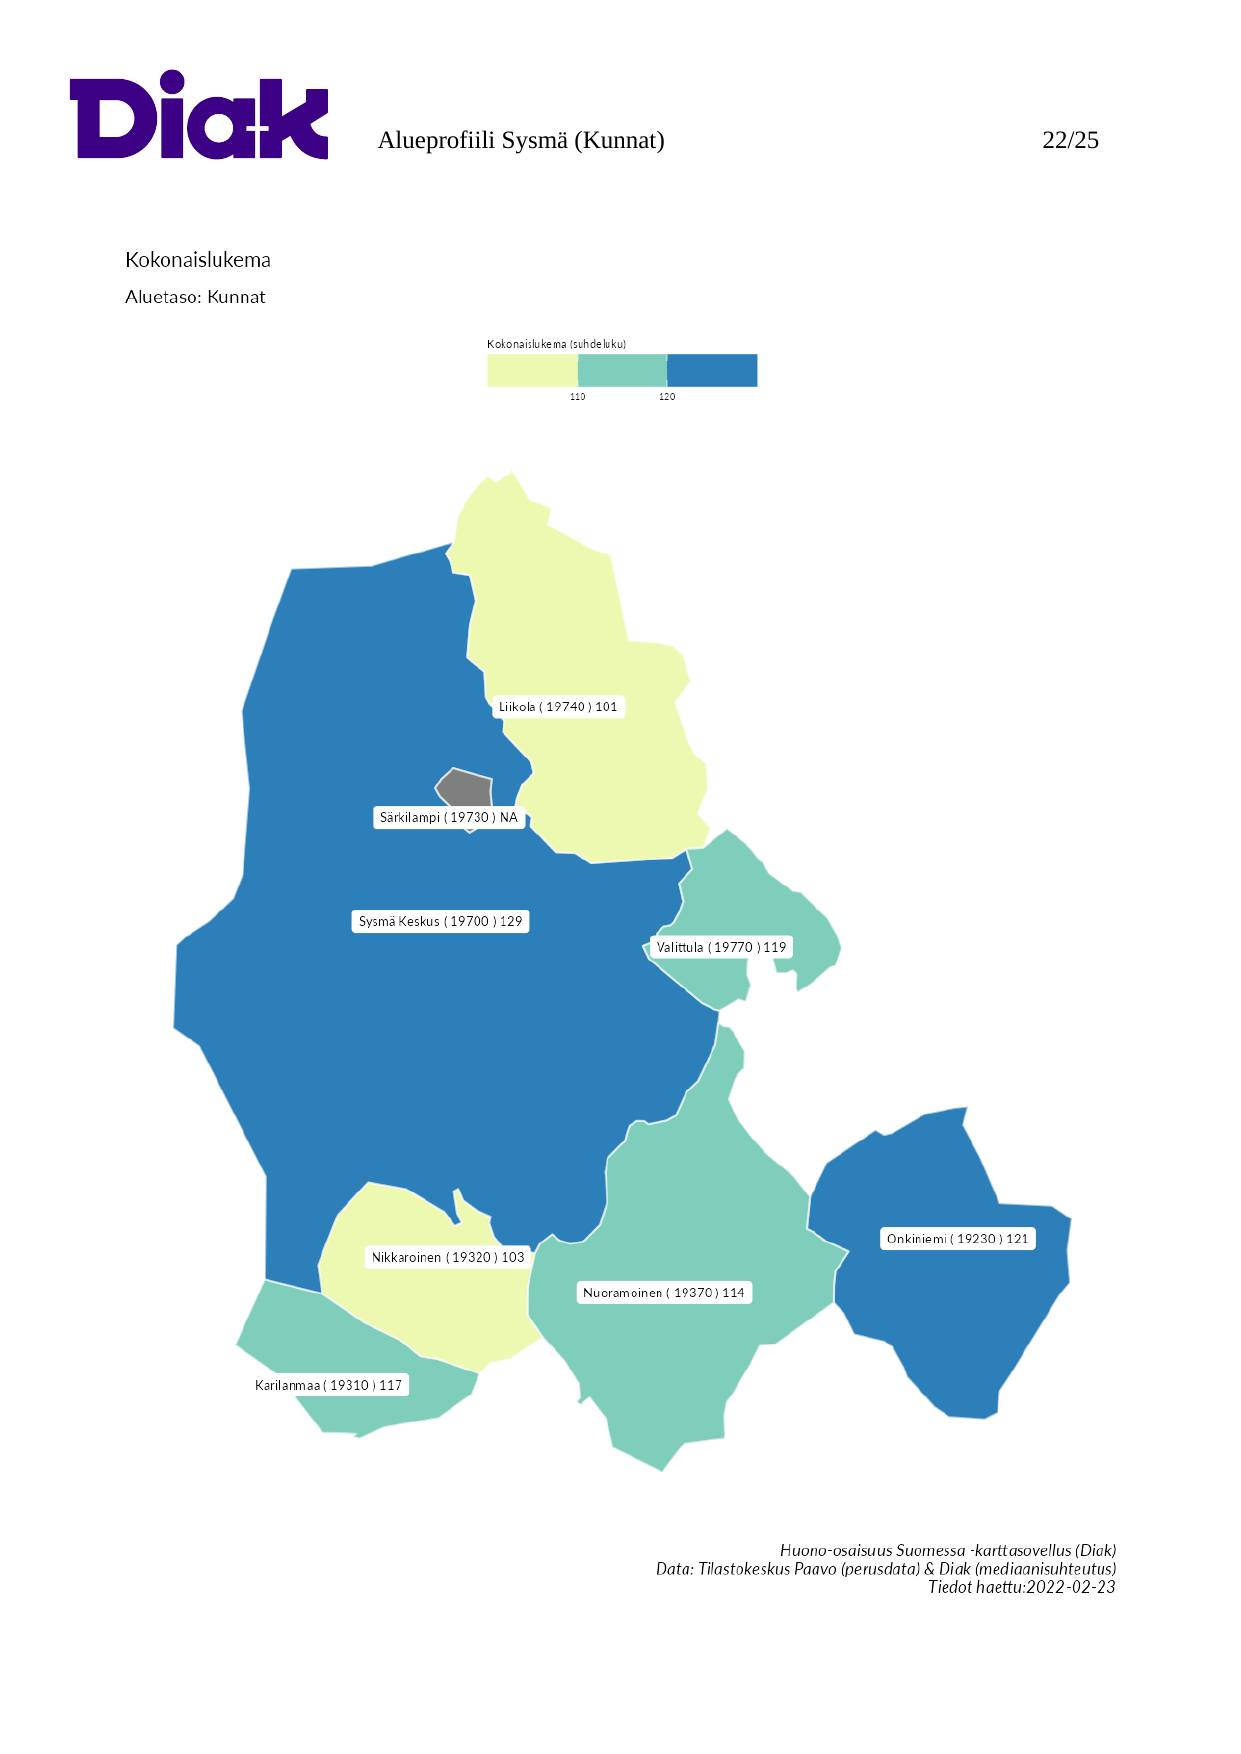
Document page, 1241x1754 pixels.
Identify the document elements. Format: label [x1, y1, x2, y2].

picture [61, 196, 1179, 1651]
